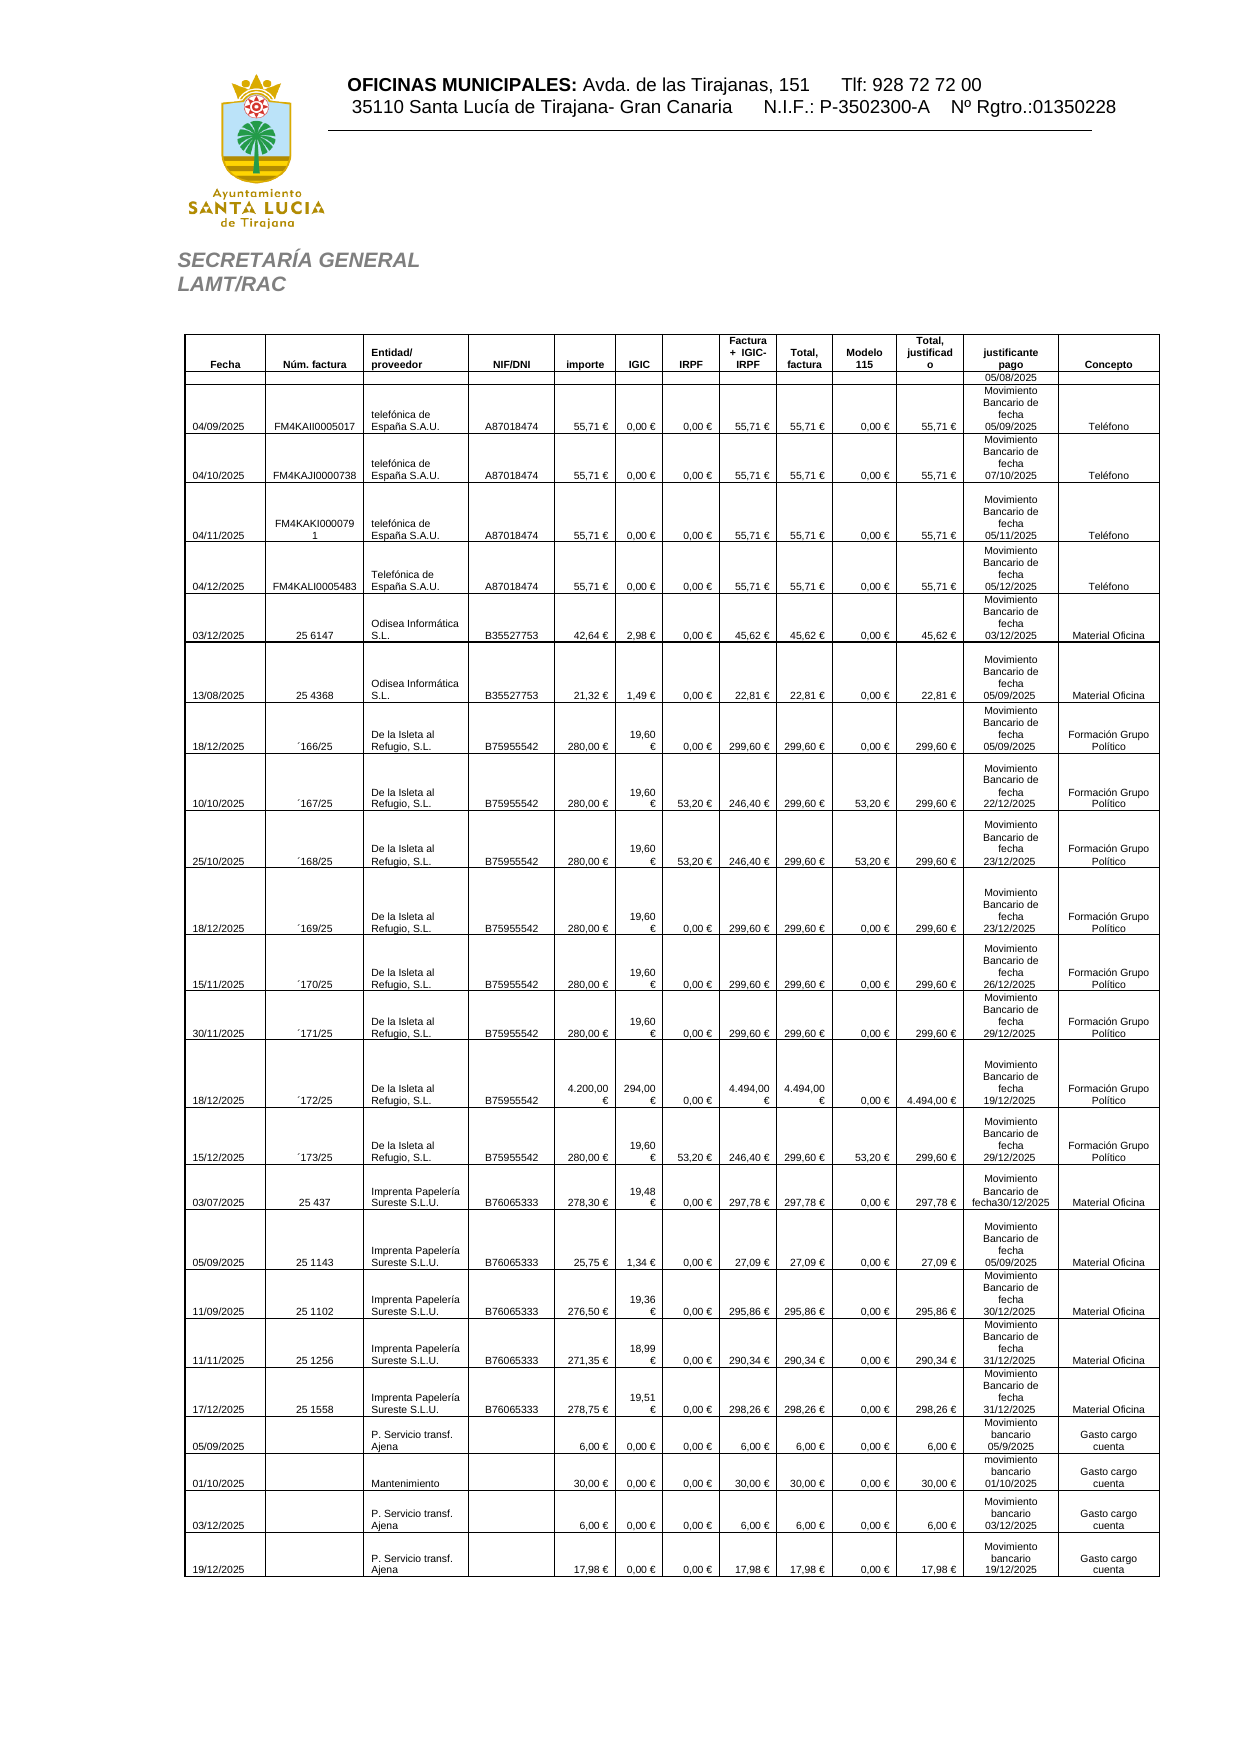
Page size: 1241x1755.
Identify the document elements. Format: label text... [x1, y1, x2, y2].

table_cell 0,00 € [663, 935, 719, 990]
table_cell 0,00 € [616, 434, 662, 482]
table_cell 22,81 € [897, 643, 963, 702]
table_cell 0,00 € [663, 643, 719, 702]
table_cell A87018474 [469, 542, 554, 592]
table_cell 17/12/2025 [186, 1368, 265, 1416]
table_cell 299,60 € [777, 868, 832, 934]
table_cell 246,40 € [720, 754, 776, 810]
table_cell Gasto cargo cuenta [1059, 1417, 1159, 1452]
table_cell 25 6147 [266, 594, 363, 641]
table_cell [266, 372, 363, 384]
table_cell 10/10/2025 [186, 754, 265, 810]
table_cell Movimiento Bancario de fecha 31/12/2025 [964, 1319, 1058, 1367]
table_cell 04/12/2025 [186, 542, 265, 592]
table_cell 297,78 € [720, 1165, 776, 1209]
table_cell [833, 372, 896, 384]
table_cell 55,71 € [720, 483, 776, 541]
table_cell Movimiento bancario 03/12/2025 [964, 1491, 1058, 1532]
table_cell 280,00 € [555, 1108, 615, 1164]
table_cell 11/09/2025 [186, 1270, 265, 1318]
table_cell 45,62 € [720, 594, 776, 641]
table_cell 0,00 € [616, 542, 662, 592]
table_cell 25 4368 [266, 643, 363, 702]
table_cell 22,81 € [777, 643, 832, 702]
table_cell 18/12/2025 [186, 868, 265, 934]
table_cell Material Oficina [1059, 1319, 1159, 1367]
table_cell 299,60 € [897, 811, 963, 867]
table_cell [777, 372, 832, 384]
table_cell 290,34 € [777, 1319, 832, 1367]
table_cell 55,71 € [897, 483, 963, 541]
table_cell 297,78 € [897, 1165, 963, 1209]
table_cell [469, 1454, 554, 1489]
table_cell Imprenta Papelería Sureste S.L.U. [364, 1368, 468, 1416]
table_cell 15/12/2025 [186, 1108, 265, 1164]
table_cell Movimiento bancario 19/12/2025 [964, 1533, 1058, 1576]
table_cell 0,00 € [833, 1533, 896, 1576]
table_cell Movimiento Bancario de fecha 05/09/2025 [964, 703, 1058, 752]
table_cell 0,00 € [616, 1454, 662, 1489]
table_cell 04/10/2025 [186, 434, 265, 482]
table_header importe [555, 335, 615, 371]
table_cell 05/08/2025 [964, 372, 1058, 384]
table_cell 30,00 € [555, 1454, 615, 1489]
table_cell 55,71 € [897, 434, 963, 482]
table_cell 25,75 € [555, 1210, 615, 1269]
table_cell 03/12/2025 [186, 1491, 265, 1532]
table_cell 19,60 € [616, 868, 662, 934]
table_cell telefónica de España S.A.U. [364, 483, 468, 541]
table_cell 53,20 € [833, 754, 896, 810]
table_cell ´170/25 [266, 935, 363, 990]
table_cell ´172/25 [266, 1040, 363, 1107]
table_cell telefónica de España S.A.U. [364, 385, 468, 433]
table_cell 21,32 € [555, 643, 615, 702]
table_cell 55,71 € [720, 385, 776, 433]
table_cell 55,71 € [555, 434, 615, 482]
table_cell 1,49 € [616, 643, 662, 702]
table_cell 05/09/2025 [186, 1417, 265, 1452]
table_cell Material Oficina [1059, 643, 1159, 702]
table_cell 17,98 € [897, 1533, 963, 1576]
table_cell 299,60 € [897, 703, 963, 752]
table_cell Odisea Informática S.L. [364, 594, 468, 641]
table_cell 55,71 € [777, 434, 832, 482]
table_cell Mantenimiento [364, 1454, 468, 1489]
table_cell 0,00 € [663, 385, 719, 433]
table_cell 0,00 € [616, 1533, 662, 1576]
table_cell [364, 372, 468, 384]
table_cell De la Isleta al Refugio, S.L. [364, 935, 468, 990]
table_cell Formación Grupo Político [1059, 935, 1159, 990]
table_cell 55,71 € [777, 542, 832, 592]
table_cell 299,60 € [720, 935, 776, 990]
table_cell Teléfono [1059, 434, 1159, 482]
table_cell [469, 1491, 554, 1532]
table_cell ´171/25 [266, 991, 363, 1039]
table_cell 280,00 € [555, 935, 615, 990]
table_cell 280,00 € [555, 991, 615, 1039]
table_cell 55,71 € [897, 385, 963, 433]
table_cell Gasto cargo cuenta [1059, 1454, 1159, 1489]
table_cell 0,00 € [663, 483, 719, 541]
table_cell 0,00 € [833, 542, 896, 592]
table_cell [266, 1533, 363, 1576]
table_cell 19,51 € [616, 1368, 662, 1416]
table_cell 17,98 € [777, 1533, 832, 1576]
table_cell ´169/25 [266, 868, 363, 934]
table_cell Formación Grupo Político [1059, 754, 1159, 810]
table_cell 19,60 € [616, 1108, 662, 1164]
table_cell 18/12/2025 [186, 703, 265, 752]
table_cell 0,00 € [663, 1210, 719, 1269]
table_cell 04/09/2025 [186, 385, 265, 433]
table_cell 299,60 € [777, 991, 832, 1039]
table_cell 19,60 € [616, 991, 662, 1039]
table_cell 55,71 € [555, 385, 615, 433]
table_cell Movimiento Bancario de fecha 19/12/2025 [964, 1040, 1058, 1107]
table_header Total, justificado [897, 335, 963, 371]
table_cell Material Oficina [1059, 1210, 1159, 1269]
table_cell Telefónica de España S.A.U. [364, 542, 468, 592]
table_cell 6,00 € [777, 1417, 832, 1452]
table_cell 299,60 € [897, 991, 963, 1039]
table_cell 0,00 € [833, 1491, 896, 1532]
table_cell 0,00 € [663, 1454, 719, 1489]
table_cell Movimiento Bancario de fecha 03/12/2025 [964, 594, 1058, 641]
table_cell 53,20 € [833, 811, 896, 867]
table_cell 0,00 € [616, 483, 662, 541]
table_cell 18/12/2025 [186, 1040, 265, 1107]
table_header Modelo 115 [833, 335, 896, 371]
table_cell 295,86 € [777, 1270, 832, 1318]
table_cell 03/12/2025 [186, 594, 265, 641]
table_cell 13/08/2025 [186, 643, 265, 702]
table_cell 0,00 € [663, 991, 719, 1039]
table_cell B75955542 [469, 868, 554, 934]
table_cell 42,64 € [555, 594, 615, 641]
table_cell 15/11/2025 [186, 935, 265, 990]
table_cell 53,20 € [663, 1108, 719, 1164]
table_cell 19,60 € [616, 754, 662, 810]
table_cell 295,86 € [720, 1270, 776, 1318]
table_cell 17,98 € [720, 1533, 776, 1576]
table_cell telefónica de España S.A.U. [364, 434, 468, 482]
table_header Factura + IGIC-IRPF [720, 335, 776, 371]
table_cell Imprenta Papelería Sureste S.L.U. [364, 1319, 468, 1367]
table_cell 53,20 € [663, 811, 719, 867]
table_cell 0,00 € [663, 1368, 719, 1416]
table_cell [616, 372, 662, 384]
table_header Fecha [186, 335, 265, 371]
table_cell 4.200,00 € [555, 1040, 615, 1107]
table_cell 299,60 € [777, 1108, 832, 1164]
table_cell FM4KALI0005483 [266, 542, 363, 592]
table_cell Movimiento Bancario de fecha 29/12/2025 [964, 991, 1058, 1039]
table_cell 6,00 € [555, 1417, 615, 1452]
table_cell 27,09 € [777, 1210, 832, 1269]
table_cell 0,00 € [663, 703, 719, 752]
table_cell 25 1143 [266, 1210, 363, 1269]
table_cell Movimiento Bancario de fecha 23/12/2025 [964, 868, 1058, 934]
table_cell 271,35 € [555, 1319, 615, 1367]
table_cell 0,00 € [663, 1270, 719, 1318]
table_cell 19,36 € [616, 1270, 662, 1318]
table_cell B75955542 [469, 1040, 554, 1107]
table_cell Movimiento Bancario de fecha 29/12/2025 [964, 1108, 1058, 1164]
table_cell B75955542 [469, 754, 554, 810]
table_cell B76065333 [469, 1319, 554, 1367]
table_cell 299,60 € [777, 754, 832, 810]
table_cell 294,00 € [616, 1040, 662, 1107]
table_cell Material Oficina [1059, 1270, 1159, 1318]
table_cell Formación Grupo Político [1059, 1040, 1159, 1107]
table_cell B75955542 [469, 991, 554, 1039]
table_cell Teléfono [1059, 542, 1159, 592]
table_cell De la Isleta al Refugio, S.L. [364, 1040, 468, 1107]
table_cell 6,00 € [720, 1491, 776, 1532]
table_cell De la Isleta al Refugio, S.L. [364, 811, 468, 867]
table_cell movimiento bancario 01/10/2025 [964, 1454, 1058, 1489]
table_cell 11/11/2025 [186, 1319, 265, 1367]
table_cell 4.494,00 € [720, 1040, 776, 1107]
table_cell 55,71 € [777, 385, 832, 433]
table_cell Movimiento Bancario de fecha 26/12/2025 [964, 935, 1058, 990]
table_cell 01/10/2025 [186, 1454, 265, 1489]
table_cell Movimiento Bancario de fecha 05/12/2025 [964, 542, 1058, 592]
table_cell [186, 372, 265, 384]
table_cell 0,00 € [833, 991, 896, 1039]
table_cell 03/07/2025 [186, 1165, 265, 1209]
table_cell 0,00 € [616, 385, 662, 433]
table_cell 0,00 € [833, 434, 896, 482]
table_cell Material Oficina [1059, 594, 1159, 641]
table_cell B76065333 [469, 1165, 554, 1209]
table_cell 0,00 € [616, 1417, 662, 1452]
table_cell [720, 372, 776, 384]
table_cell [555, 372, 615, 384]
table_cell B76065333 [469, 1368, 554, 1416]
table_cell Gasto cargo cuenta [1059, 1491, 1159, 1532]
table_cell Movimiento Bancario de fecha 05/09/2025 [964, 385, 1058, 433]
table_cell P. Servicio transf. Ajena [364, 1417, 468, 1452]
table_cell 30,00 € [777, 1454, 832, 1489]
table_cell 0,00 € [616, 1491, 662, 1532]
table_cell 45,62 € [777, 594, 832, 641]
table_cell [663, 372, 719, 384]
table_cell 4.494,00 € [777, 1040, 832, 1107]
table_cell ´168/25 [266, 811, 363, 867]
table_cell B75955542 [469, 703, 554, 752]
table_cell 6,00 € [555, 1491, 615, 1532]
table_cell 299,60 € [897, 754, 963, 810]
table_cell 25/10/2025 [186, 811, 265, 867]
table_cell 0,00 € [833, 643, 896, 702]
table_cell Formación Grupo Político [1059, 1108, 1159, 1164]
table_cell [469, 372, 554, 384]
table_cell B76065333 [469, 1270, 554, 1318]
table_cell 19,60 € [616, 935, 662, 990]
table_cell 0,00 € [663, 1417, 719, 1452]
table_cell [897, 372, 963, 384]
table_cell 0,00 € [833, 594, 896, 641]
table_cell 299,60 € [897, 1108, 963, 1164]
table_cell 1,34 € [616, 1210, 662, 1269]
table_cell 0,00 € [663, 542, 719, 592]
table_cell 0,00 € [833, 1040, 896, 1107]
table_cell 6,00 € [720, 1417, 776, 1452]
table_cell 299,60 € [720, 868, 776, 934]
table_cell 280,00 € [555, 754, 615, 810]
table_cell Gasto cargo cuenta [1059, 1533, 1159, 1576]
table_cell De la Isleta al Refugio, S.L. [364, 703, 468, 752]
table_cell 295,86 € [897, 1270, 963, 1318]
table_cell A87018474 [469, 385, 554, 433]
table_cell 0,00 € [833, 703, 896, 752]
table_cell Movimiento Bancario de fecha 07/10/2025 [964, 434, 1058, 482]
table_cell Imprenta Papelería Sureste S.L.U. [364, 1270, 468, 1318]
table_cell 0,00 € [833, 1270, 896, 1318]
table_cell ´173/25 [266, 1108, 363, 1164]
table_cell De la Isleta al Refugio, S.L. [364, 754, 468, 810]
table_cell Formación Grupo Político [1059, 703, 1159, 752]
table_cell 4.494,00 € [897, 1040, 963, 1107]
table_cell De la Isleta al Refugio, S.L. [364, 991, 468, 1039]
table_cell Material Oficina [1059, 1165, 1159, 1209]
table_cell 299,60 € [720, 991, 776, 1039]
table_cell 45,62 € [897, 594, 963, 641]
table_cell B75955542 [469, 1108, 554, 1164]
table_cell 280,00 € [555, 811, 615, 867]
table_cell Odisea Informática S.L. [364, 643, 468, 702]
table_cell 297,78 € [777, 1165, 832, 1209]
table_cell 30,00 € [897, 1454, 963, 1489]
table_cell P. Servicio transf. Ajena [364, 1491, 468, 1532]
table_header justificante pago [964, 335, 1058, 371]
table_cell 0,00 € [833, 868, 896, 934]
table_cell 0,00 € [663, 434, 719, 482]
table_cell 0,00 € [663, 1319, 719, 1367]
table_cell Teléfono [1059, 385, 1159, 433]
table_cell Movimiento Bancario de fecha 05/09/2025 [964, 643, 1058, 702]
table_cell Movimiento Bancario de fecha30/12/2025 [964, 1165, 1058, 1209]
table_header Concepto [1059, 335, 1159, 371]
table_cell 19,48 € [616, 1165, 662, 1209]
table_cell 55,71 € [777, 483, 832, 541]
table_cell 280,00 € [555, 868, 615, 934]
table_cell 0,00 € [833, 1368, 896, 1416]
table_cell 0,00 € [663, 594, 719, 641]
table_cell 278,30 € [555, 1165, 615, 1209]
table_cell 19/12/2025 [186, 1533, 265, 1576]
table_cell 246,40 € [720, 1108, 776, 1164]
table_cell 290,34 € [720, 1319, 776, 1367]
table_cell [469, 1417, 554, 1452]
table_cell Movimiento Bancario de fecha 22/12/2025 [964, 754, 1058, 810]
table_cell B75955542 [469, 935, 554, 990]
table_cell 0,00 € [833, 1319, 896, 1367]
table_cell 0,00 € [663, 1040, 719, 1107]
table_cell B75955542 [469, 811, 554, 867]
table_cell 0,00 € [833, 1165, 896, 1209]
table_cell 0,00 € [833, 483, 896, 541]
table_cell 299,60 € [897, 935, 963, 990]
table_cell [469, 1533, 554, 1576]
table_cell 0,00 € [833, 1210, 896, 1269]
table_cell 19,60 € [616, 703, 662, 752]
table_cell 55,71 € [555, 483, 615, 541]
table_cell 290,34 € [897, 1319, 963, 1367]
table_cell Movimiento Bancario de fecha 23/12/2025 [964, 811, 1058, 867]
table_cell 246,40 € [720, 811, 776, 867]
table_cell 27,09 € [720, 1210, 776, 1269]
table_header IGIC [616, 335, 662, 371]
table_cell B35527753 [469, 594, 554, 641]
table_cell 18,99 € [616, 1319, 662, 1367]
table_cell 298,26 € [897, 1368, 963, 1416]
table_cell 278,75 € [555, 1368, 615, 1416]
table_cell FM4KAKI0000791 [266, 483, 363, 541]
table_cell 0,00 € [833, 1417, 896, 1452]
table_cell 22,81 € [720, 643, 776, 702]
table_header Entidad/proveedor [364, 335, 468, 371]
table_cell B76065333 [469, 1210, 554, 1269]
table_cell De la Isleta al Refugio, S.L. [364, 868, 468, 934]
table_cell 298,26 € [777, 1368, 832, 1416]
table_cell Teléfono [1059, 483, 1159, 541]
table_header NIF/DNI [469, 335, 554, 371]
table_cell Movimiento Bancario de fecha 05/09/2025 [964, 1210, 1058, 1269]
table_cell 05/09/2025 [186, 1210, 265, 1269]
table_header IRPF [663, 335, 719, 371]
table_cell A87018474 [469, 483, 554, 541]
table_cell Material Oficina [1059, 1368, 1159, 1416]
table_cell 0,00 € [663, 1491, 719, 1532]
table_cell 25 1256 [266, 1319, 363, 1367]
table_cell 30,00 € [720, 1454, 776, 1489]
table_cell [266, 1491, 363, 1532]
table_cell 299,60 € [777, 703, 832, 752]
table_cell P. Servicio transf. Ajena [364, 1533, 468, 1576]
table_cell Imprenta Papelería Sureste S.L.U. [364, 1165, 468, 1209]
table_cell FM4KAII0005017 [266, 385, 363, 433]
table_cell 6,00 € [897, 1417, 963, 1452]
table_cell 25 1558 [266, 1368, 363, 1416]
table_cell 30/11/2025 [186, 991, 265, 1039]
table_cell 0,00 € [663, 868, 719, 934]
table_cell [266, 1417, 363, 1452]
table_cell 2,98 € [616, 594, 662, 641]
table_cell 55,71 € [720, 542, 776, 592]
table_cell 55,71 € [897, 542, 963, 592]
table_cell 6,00 € [897, 1491, 963, 1532]
table_cell 0,00 € [663, 1533, 719, 1576]
table_cell Formación Grupo Político [1059, 811, 1159, 867]
table_cell 299,60 € [777, 935, 832, 990]
table_cell 0,00 € [833, 385, 896, 433]
table_cell 27,09 € [897, 1210, 963, 1269]
table_cell 0,00 € [663, 1165, 719, 1209]
table_header Núm. factura [266, 335, 363, 371]
table_header Total, factura [777, 335, 832, 371]
table_cell 299,60 € [720, 703, 776, 752]
table_cell 0,00 € [833, 935, 896, 990]
table_cell Formación Grupo Político [1059, 991, 1159, 1039]
table_cell De la Isleta al Refugio, S.L. [364, 1108, 468, 1164]
table_cell [266, 1454, 363, 1489]
table_cell B35527753 [469, 643, 554, 702]
table_cell Movimiento Bancario de fecha 31/12/2025 [964, 1368, 1058, 1416]
table_cell Formación Grupo Político [1059, 868, 1159, 934]
table_cell 55,71 € [720, 434, 776, 482]
table_cell 53,20 € [833, 1108, 896, 1164]
table_cell [1059, 372, 1159, 384]
table_cell Movimiento Bancario de fecha 05/11/2025 [964, 483, 1058, 541]
table_cell 298,26 € [720, 1368, 776, 1416]
table_cell 25 437 [266, 1165, 363, 1209]
table_cell Movimiento Bancario de fecha 30/12/2025 [964, 1270, 1058, 1318]
table_cell 299,60 € [897, 868, 963, 934]
table_cell 17,98 € [555, 1533, 615, 1576]
table_cell 280,00 € [555, 703, 615, 752]
table_cell 04/11/2025 [186, 483, 265, 541]
table_cell 6,00 € [777, 1491, 832, 1532]
table_cell 299,60 € [777, 811, 832, 867]
table_cell 55,71 € [555, 542, 615, 592]
table_cell FM4KAJI0000738 [266, 434, 363, 482]
table_cell 276,50 € [555, 1270, 615, 1318]
table_cell 0,00 € [833, 1454, 896, 1489]
table_cell 53,20 € [663, 754, 719, 810]
table_cell 19,60 € [616, 811, 662, 867]
table_cell ´166/25 [266, 703, 363, 752]
table_cell 25 1102 [266, 1270, 363, 1318]
table_cell A87018474 [469, 434, 554, 482]
table_cell Imprenta Papelería Sureste S.L.U. [364, 1210, 468, 1269]
table_cell Movimiento bancario 05/9/2025 [964, 1417, 1058, 1452]
table_cell ´167/25 [266, 754, 363, 810]
